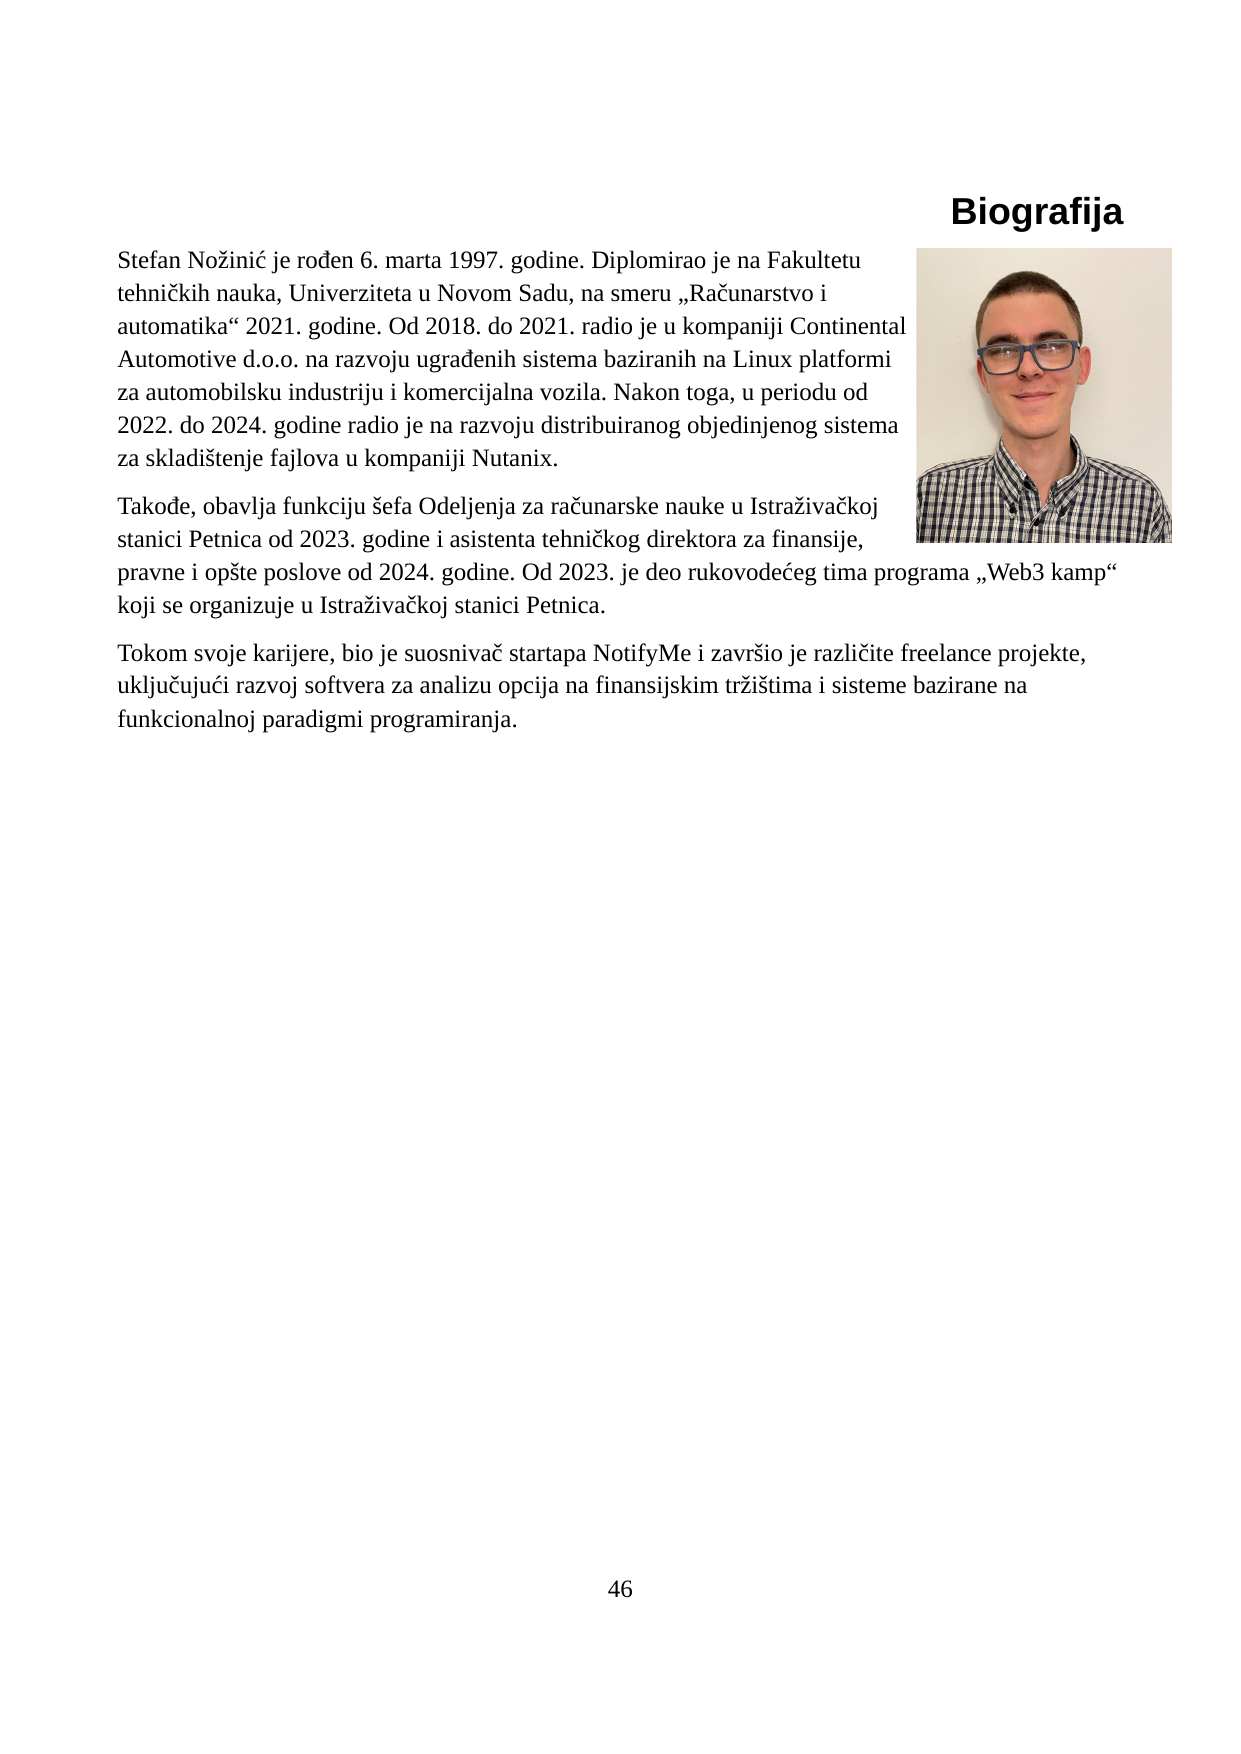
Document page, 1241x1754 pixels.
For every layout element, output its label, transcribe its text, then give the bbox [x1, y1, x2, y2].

picture [916, 248, 1172, 543]
subtitle Biografija [117, 189, 1123, 233]
text Takođe, obavlja funkciju šefa Odeljenja za računarske nauke u Istraživačkoj stanici Petnica od 2023. godine i asistenta tehničkog direktora za finansije, pravne i opšte poslove od 2024. godine. Od 2023. je deo rukovodećeg tima programa „Web3 kamp“ koji se organizuje u Istraživačkoj stanici Petnica. [117, 491, 1123, 619]
text Tokom svoje karijere, bio je suosnivač startapa NotifyMe i završio je različite freelance projekte, uključujući razvoj softvera za analizu opcija na finansijskim tržištima i sisteme bazirane na funkcionalnoj paradigmi programiranja. [117, 638, 1123, 732]
text Stefan Nožinić je rođen 6. marta 1997. godine. Diplomirao je na Fakultetu tehničkih nauka, Univerziteta u Novom Sadu, na smeru „Računarstvo i automatika“ 2021. godine. Od 2018. do 2021. radio je u kompaniji Continental Automotive d.o.o. na razvoju ugrađenih sistema baziranih na Linux platformi za automobilsku industriju i komercijalna vozila. Nakon toga, u periodu od 2022. do 2024. godine radio je na razvoju distribuiranog objedinjenog sistema za skladištenje fajlova u kompaniji Nutanix. [117, 245, 1123, 472]
